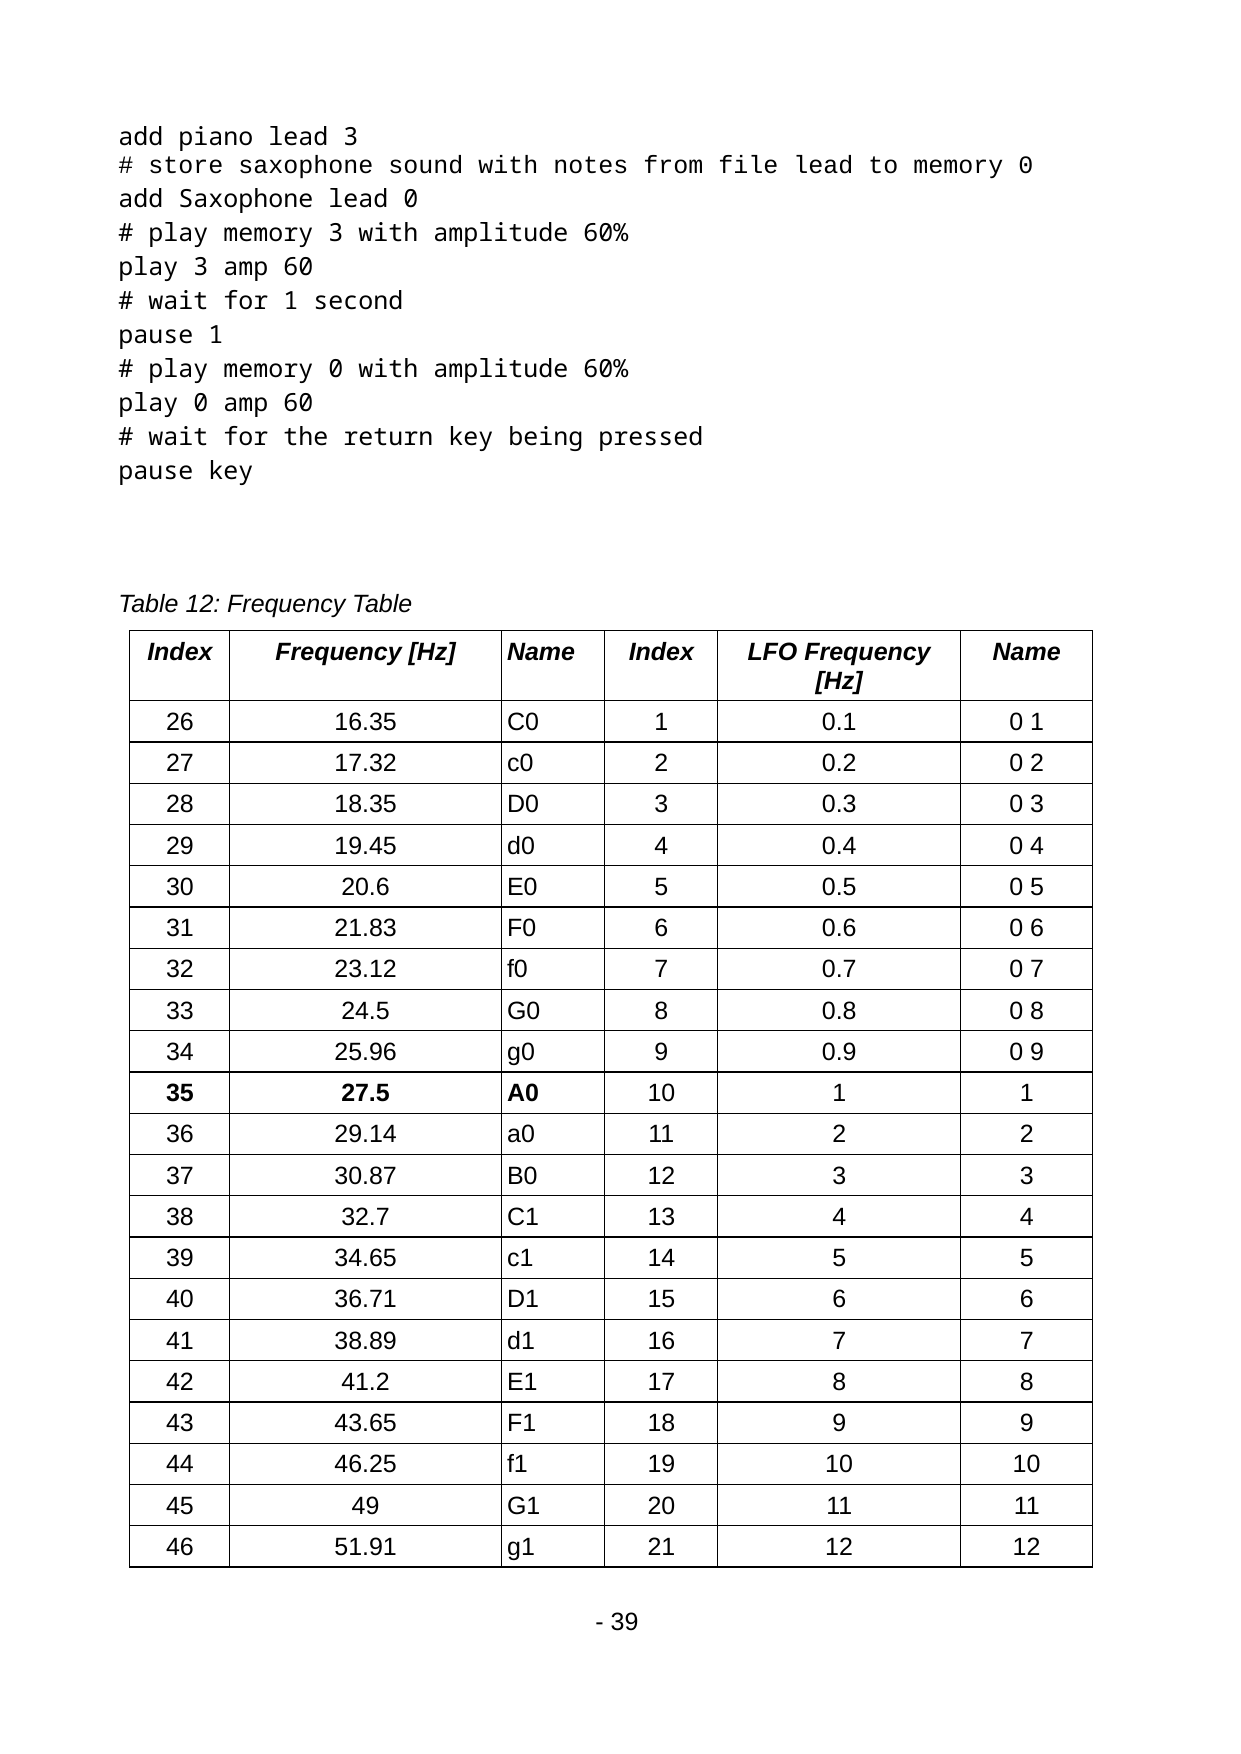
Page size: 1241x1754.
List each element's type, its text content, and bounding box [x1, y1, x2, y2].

table_cell 16 [605, 1320, 717, 1360]
table_cell 0.5 [718, 866, 960, 906]
table_cell 25.96 [230, 1031, 501, 1071]
table_cell 0.1 [718, 701, 960, 741]
table_cell 45 [130, 1485, 229, 1525]
text # play memory 0 with amplitude 60% [118, 351, 1122, 385]
table_cell F1 [502, 1403, 604, 1443]
table_cell 28 [130, 784, 229, 824]
table_cell 26 [130, 701, 229, 741]
table_cell 0.3 [718, 784, 960, 824]
table_cell 10 [961, 1444, 1092, 1484]
table_cell 0 5 [961, 866, 1092, 906]
table_cell 12 [961, 1526, 1092, 1566]
table_cell G1 [502, 1485, 604, 1525]
table_cell 17.32 [230, 743, 501, 783]
table_cell 27 [130, 743, 229, 783]
text pause key [118, 453, 1122, 487]
table_cell D0 [502, 784, 604, 824]
table_cell 30.87 [230, 1155, 501, 1195]
table_cell 35 [130, 1073, 229, 1113]
table_cell 11 [961, 1485, 1092, 1525]
table_cell 36 [130, 1114, 229, 1154]
table_header Name [502, 631, 604, 700]
table_header Index [130, 631, 229, 700]
table_cell 16.35 [230, 701, 501, 741]
table_cell 6 [605, 908, 717, 948]
text add Saxophone lead 0 [118, 181, 1122, 214]
table_cell D1 [502, 1279, 604, 1319]
table_cell 33 [130, 990, 229, 1030]
table_cell 21 [605, 1526, 717, 1566]
table_cell 34.65 [230, 1238, 501, 1278]
table_cell 1 [961, 1073, 1092, 1113]
table_cell F0 [502, 908, 604, 948]
table_cell 42 [130, 1361, 229, 1401]
table_cell d0 [502, 825, 604, 865]
table_cell 3 [718, 1155, 960, 1195]
table_cell 29 [130, 825, 229, 865]
table_cell 41 [130, 1320, 229, 1360]
table_cell 10 [718, 1444, 960, 1484]
table_cell 0.8 [718, 990, 960, 1030]
table_cell 8 [605, 990, 717, 1030]
table_cell E1 [502, 1361, 604, 1401]
table_cell E0 [502, 866, 604, 906]
table_cell 0.7 [718, 949, 960, 989]
table_cell 11 [718, 1485, 960, 1525]
table_cell 17 [605, 1361, 717, 1401]
table_cell f0 [502, 949, 604, 989]
text # store saxophone sound with notes from file lead to memory 0 [118, 152, 1122, 181]
table_cell 8 [961, 1361, 1092, 1401]
table_cell 44 [130, 1444, 229, 1484]
table_cell 18.35 [230, 784, 501, 824]
table_cell 5 [961, 1238, 1092, 1278]
table_cell 43.65 [230, 1403, 501, 1443]
table_cell 0.6 [718, 908, 960, 948]
table_cell 37 [130, 1155, 229, 1195]
table_cell 40 [130, 1279, 229, 1319]
table_cell 46.25 [230, 1444, 501, 1484]
table_cell 38 [130, 1196, 229, 1236]
table_cell 9 [718, 1403, 960, 1443]
table_cell 12 [605, 1155, 717, 1195]
table_cell 34 [130, 1031, 229, 1071]
table_cell 13 [605, 1196, 717, 1236]
table_cell 6 [718, 1279, 960, 1319]
text # wait for 1 second [118, 283, 1122, 317]
table_cell 15 [605, 1279, 717, 1319]
table_cell A0 [502, 1073, 604, 1113]
table_cell C0 [502, 701, 604, 741]
table_cell 0 2 [961, 743, 1092, 783]
table_cell c1 [502, 1238, 604, 1278]
table_cell g0 [502, 1031, 604, 1071]
table_cell 18 [605, 1403, 717, 1443]
table_cell f1 [502, 1444, 604, 1484]
table_cell 39 [130, 1238, 229, 1278]
table_cell 2 [718, 1114, 960, 1154]
table_header Index [605, 631, 717, 700]
table_cell 8 [718, 1361, 960, 1401]
table_cell 19 [605, 1444, 717, 1484]
table_cell 4 [605, 825, 717, 865]
text # play memory 3 with amplitude 60% [118, 214, 1122, 249]
table_cell 19.45 [230, 825, 501, 865]
table_cell 2 [961, 1114, 1092, 1154]
table_header Name [961, 631, 1092, 700]
table_cell 21.83 [230, 908, 501, 948]
table_header Frequency [Hz] [230, 631, 501, 700]
table_cell 43 [130, 1403, 229, 1443]
table_cell 38.89 [230, 1320, 501, 1360]
table_cell 24.5 [230, 990, 501, 1030]
table_cell 9 [605, 1031, 717, 1071]
table_cell 20.6 [230, 866, 501, 906]
table_header LFO Frequency [Hz] [718, 631, 960, 700]
text play 3 amp 60 [118, 249, 1122, 283]
table_cell 51.91 [230, 1526, 501, 1566]
table_cell 0 9 [961, 1031, 1092, 1071]
text pause 1 [118, 317, 1122, 351]
table_cell 0.2 [718, 743, 960, 783]
text play 0 amp 60 [118, 385, 1122, 419]
table_cell c0 [502, 743, 604, 783]
table_cell 29.14 [230, 1114, 501, 1154]
table_cell 3 [605, 784, 717, 824]
table_cell 9 [961, 1403, 1092, 1443]
table_cell 32.7 [230, 1196, 501, 1236]
table_cell 1 [605, 701, 717, 741]
text # wait for the return key being pressed [118, 419, 1122, 453]
table_cell 41.2 [230, 1361, 501, 1401]
table_cell 0 1 [961, 701, 1092, 741]
table_cell 31 [130, 908, 229, 948]
table_cell 49 [230, 1485, 501, 1525]
table_cell 27.5 [230, 1073, 501, 1113]
table_cell 32 [130, 949, 229, 989]
table_cell 30 [130, 866, 229, 906]
table_cell g1 [502, 1526, 604, 1566]
table_cell G0 [502, 990, 604, 1030]
table_cell 5 [718, 1238, 960, 1278]
table_cell 0.4 [718, 825, 960, 865]
table_cell 36.71 [230, 1279, 501, 1319]
table_cell 0 8 [961, 990, 1092, 1030]
table_cell 2 [605, 743, 717, 783]
table_cell 23.12 [230, 949, 501, 989]
table_cell 0.9 [718, 1031, 960, 1071]
table_cell 3 [961, 1155, 1092, 1195]
table_cell 4 [718, 1196, 960, 1236]
table_cell 6 [961, 1279, 1092, 1319]
table_cell 11 [605, 1114, 717, 1154]
table_cell 0 7 [961, 949, 1092, 989]
table_cell 1 [718, 1073, 960, 1113]
table_cell 0 6 [961, 908, 1092, 948]
table_cell B0 [502, 1155, 604, 1195]
table_cell 7 [961, 1320, 1092, 1360]
table_cell 14 [605, 1238, 717, 1278]
table_cell 46 [130, 1526, 229, 1566]
table_cell 5 [605, 866, 717, 906]
table_cell a0 [502, 1114, 604, 1154]
table_cell 20 [605, 1485, 717, 1525]
text Table 12: Frequency Table [118, 589, 1122, 618]
table_cell 12 [718, 1526, 960, 1566]
table_cell C1 [502, 1196, 604, 1236]
table_cell d1 [502, 1320, 604, 1360]
table_cell 0 4 [961, 825, 1092, 865]
table_cell 10 [605, 1073, 717, 1113]
table_cell 7 [605, 949, 717, 989]
table_cell 4 [961, 1196, 1092, 1236]
table_cell 7 [718, 1320, 960, 1360]
table_cell 0 3 [961, 784, 1092, 824]
text add piano lead 3 [118, 118, 1122, 152]
